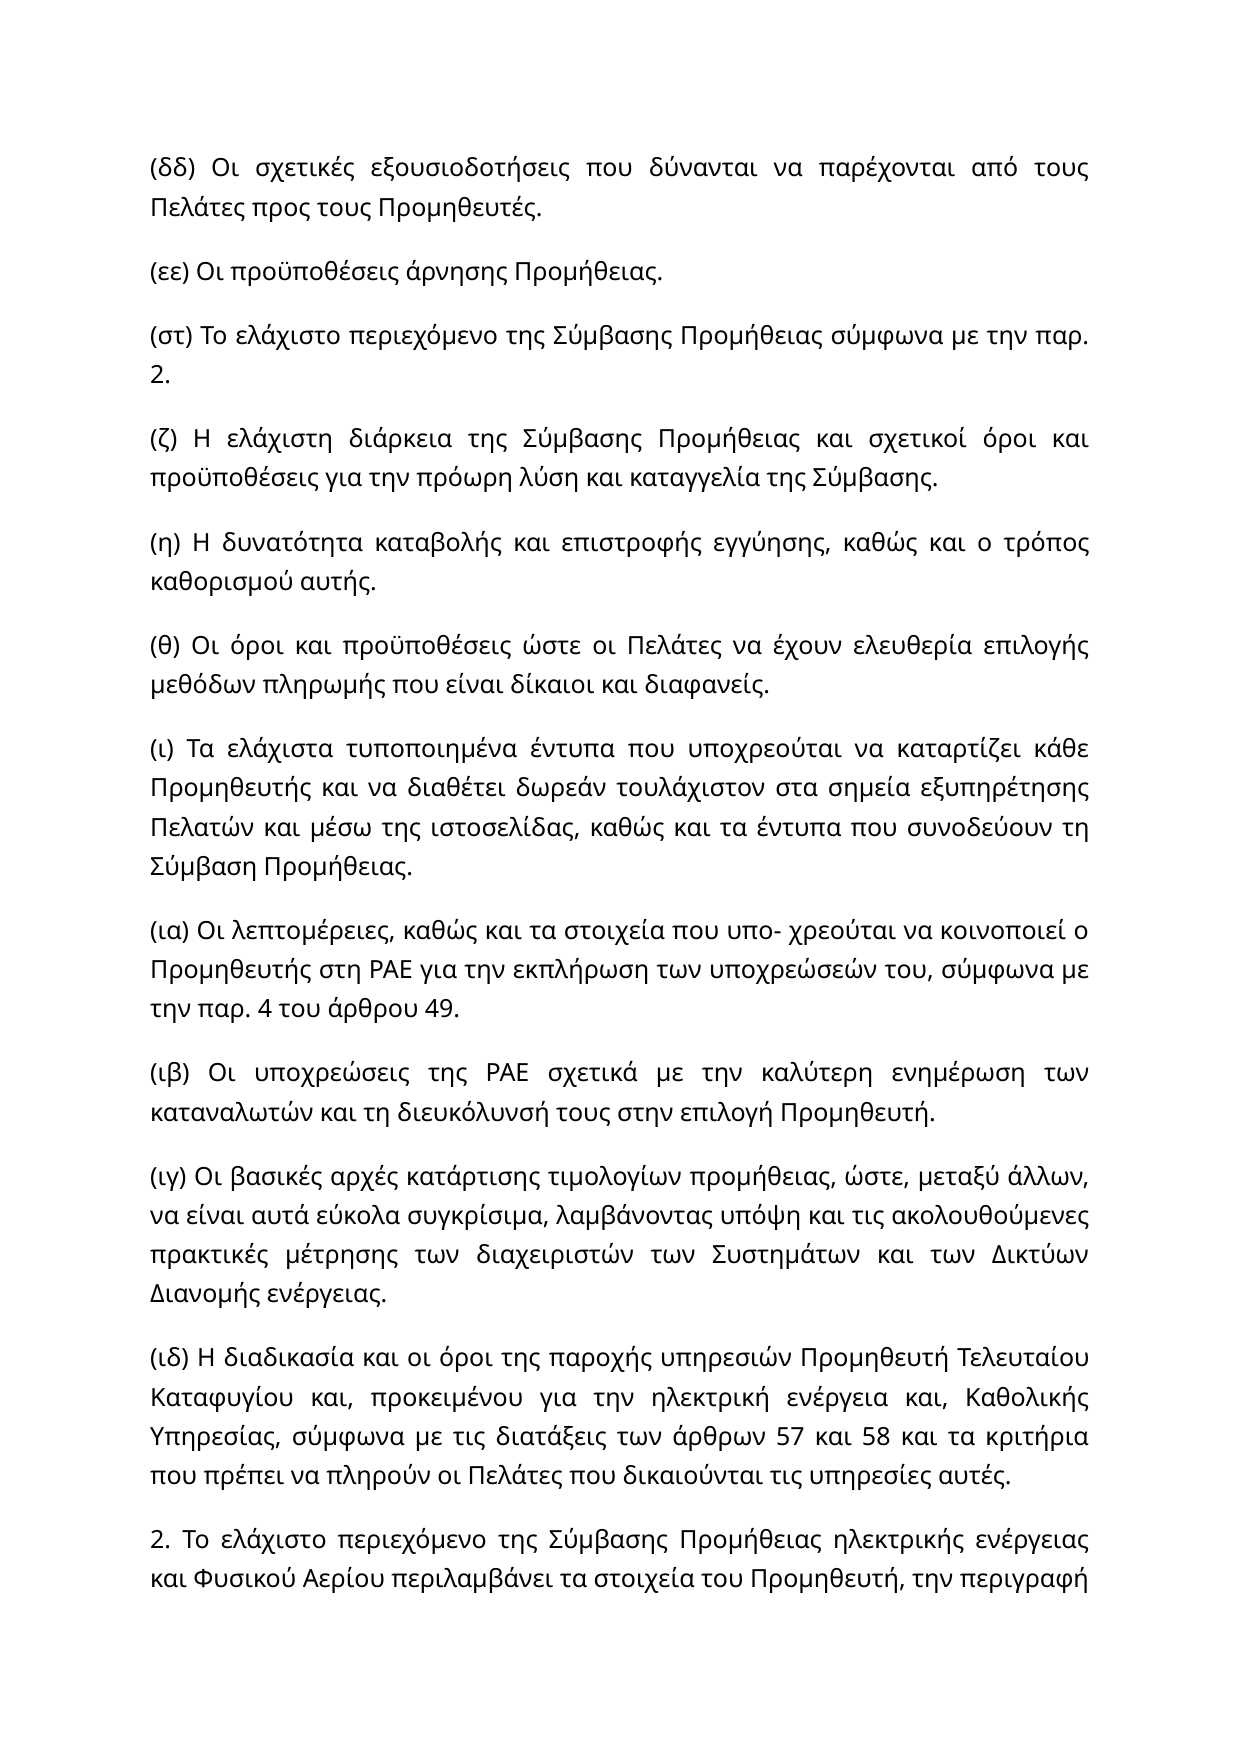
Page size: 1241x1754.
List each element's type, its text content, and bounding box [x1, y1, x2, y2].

text (ιγ) Οι βασικές αρχές κατάρτισης τιμολογίων προμήθειας, ώστε, μεταξύ άλλων, να είναι αυτά εύκολα συγκρίσιμα, λαμβάνοντας υπόψη και τις ακολουθούμενες πρακτικές μέτρησης των διαχειριστών των Συστημάτων και των Δικτύων Διανομής ενέργειας. [150, 1158, 1090, 1310]
text (ι) Τα ελάχιστα τυποποιημένα έντυπα που υποχρεούται να καταρτίζει κάθε Προμηθευτής και να διαθέτει δωρεάν τουλάχιστον στα σημεία εξυπηρέτησης Πελατών και μέσω της ιστοσελίδας, καθώς και τα έντυπα που συνοδεύουν τη Σύμβαση Προμήθειας. [150, 731, 1090, 882]
text (ιβ) Οι υποχρεώσεις της ΡΑΕ σχετικά με την καλύτερη ενημέρωση των καταναλωτών και τη διευκόλυνσή τους στην επιλογή Προμηθευτή. [150, 1055, 1090, 1128]
text (η) Η δυνατότητα καταβολής και επιστροφής εγγύησης, καθώς και ο τρόπος καθορισμού αυτής. [150, 524, 1090, 597]
text (ζ) Η ελάχιστη διάρκεια της Σύμβασης Προμήθειας και σχετικοί όροι και προϋποθέσεις για την πρόωρη λύση και καταγγελία της Σύμβασης. [150, 421, 1090, 494]
text (εε) Οι προϋποθέσεις άρνησης Προμήθειας. [150, 253, 1090, 287]
text (ια) Οι λεπτομέρειες, καθώς και τα στοιχεία που υπο- χρεούται να κοινοποιεί ο Προμηθευτής στη ΡΑΕ για την εκπλήρωση των υποχρεώσεών του, σύμφωνα με την παρ. 4 του άρθρου 49. [150, 912, 1090, 1025]
text (ιδ) Η διαδικασία και οι όροι της παροχής υπηρεσιών Προμηθευτή Τελευταίου Καταφυγίου και, προκειμένου για την ηλεκτρική ενέργεια και, Καθολικής Υπηρεσίας, σύμφωνα με τις διατάξεις των άρθρων 57 και 58 και τα κριτήρια που πρέπει να πληρούν οι Πελάτες που δικαιούνται τις υπηρεσίες αυτές. [150, 1340, 1090, 1492]
text (θ) Οι όροι και προϋποθέσεις ώστε οι Πελάτες να έχουν ελευθερία επιλογής μεθόδων πληρωμής που είναι δίκαιοι και διαφανείς. [150, 627, 1090, 701]
text 2. Το ελάχιστο περιεχόμενο της Σύμβασης Προμήθειας ηλεκτρικής ενέργειας και Φυσικού Αερίου περιλαμβάνει τα στοιχεία του Προμηθευτή, την περιγραφή [150, 1522, 1090, 1595]
text (στ) Το ελάχιστο περιεχόμενο της Σύμβασης Προμήθειας σύμφωνα με την παρ. 2. [150, 317, 1090, 391]
text (δδ) Οι σχετικές εξουσιοδοτήσεις που δύνανται να παρέχονται από τους Πελάτες προς τους Προμηθευτές. [150, 150, 1090, 223]
